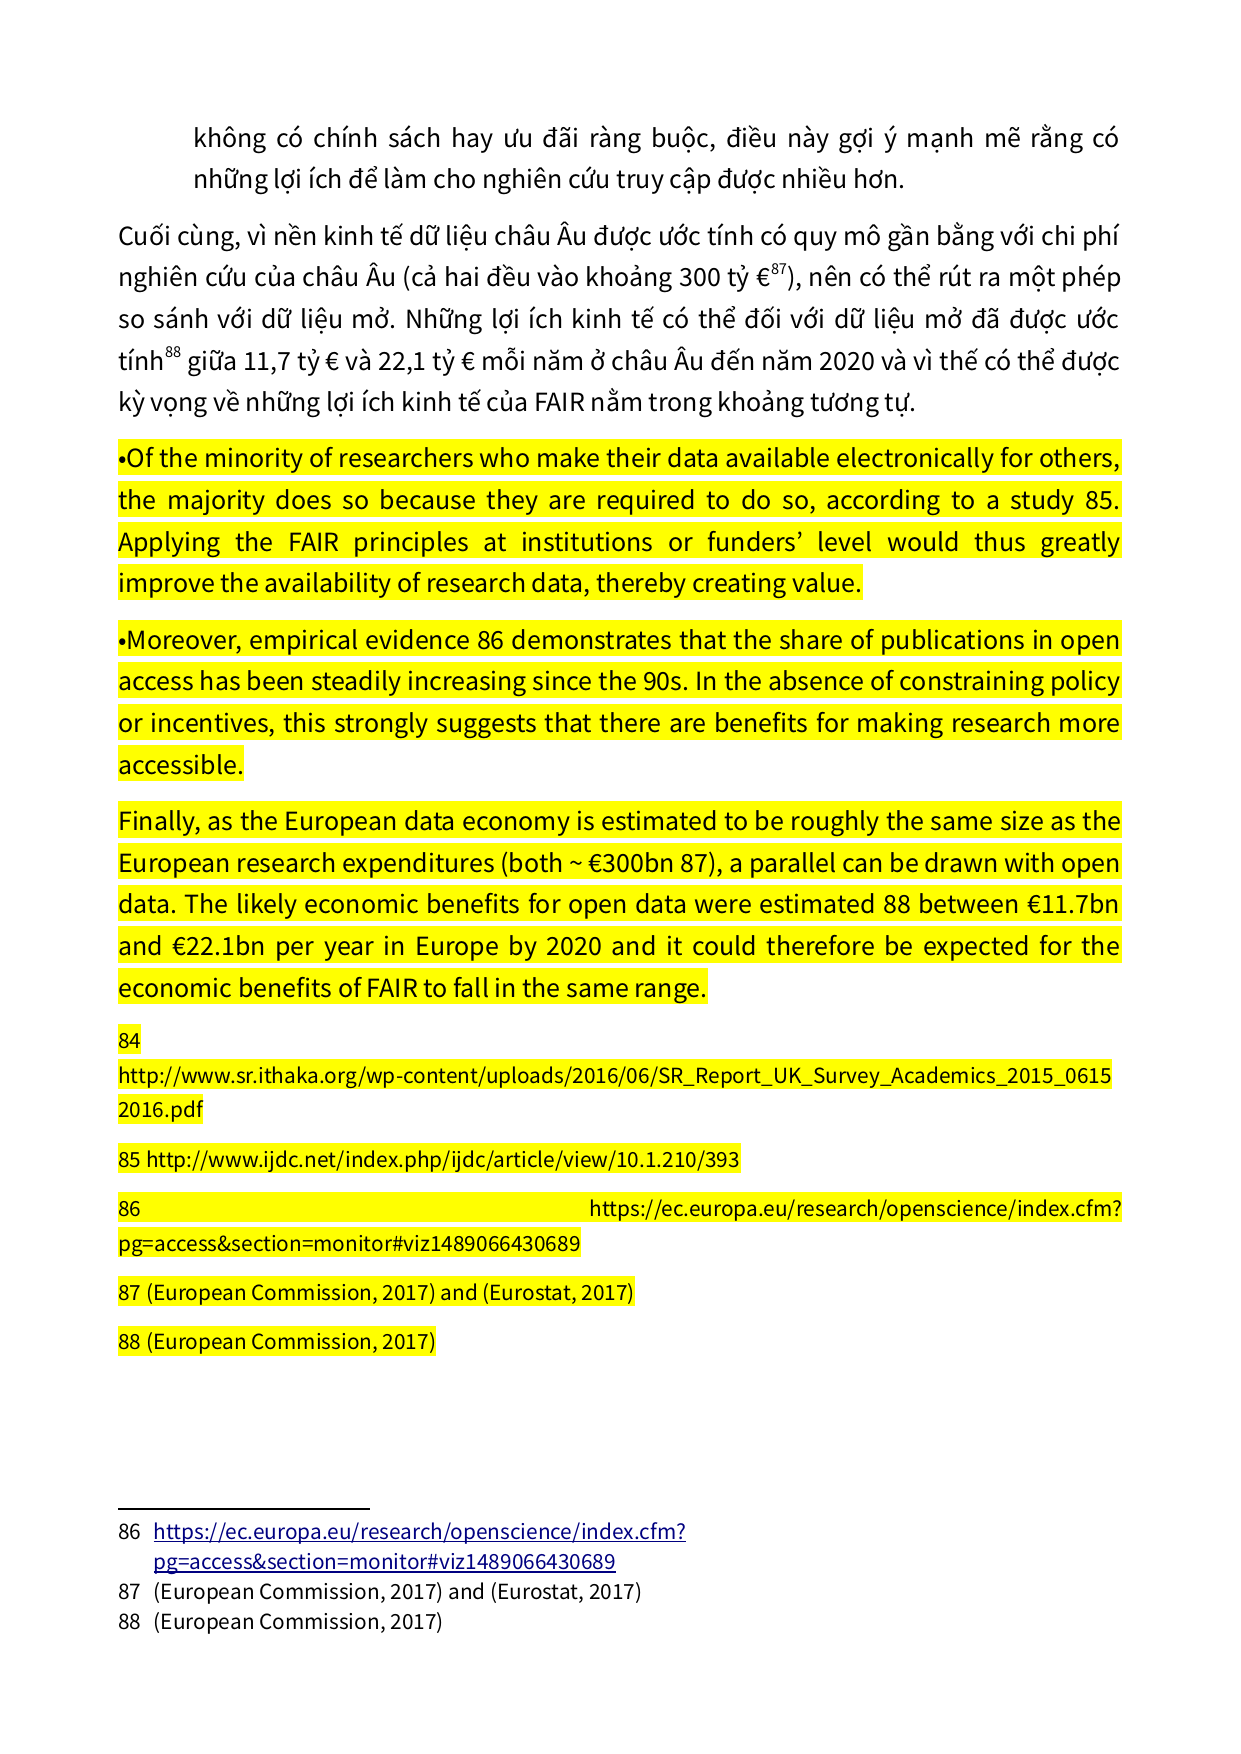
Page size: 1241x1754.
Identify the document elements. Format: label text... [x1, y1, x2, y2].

text •Moreover, empirical evidence 86 demonstrates that the share of publications in open access has been steadily increasing since the 90s. In the absence of constraining policy or incentives, this strongly suggests that there are benefits for making research more accessible. [118, 620, 1122, 781]
text •Of the minority of researchers who make their data available electronically for others, the majority does so because they are required to do so, according to a study 85. Applying the FAIR principles at institutions or funders’ level would thus greatly improve the availability of research data, thereby creating value. [118, 439, 1122, 600]
text 87 (European Commission, 2017) and (Eurostat, 2017) [118, 1276, 1122, 1306]
text 86 https://ec.europa.eu/research/openscience/index.cfm?pg=access&section=monitor#viz1489066430689 [118, 1192, 1122, 1257]
list https://ec.europa.eu/research/openscience/index.cfm?pg=access&section=monitor#viz1489066430689 [118, 1515, 1122, 1575]
list không có chính sách hay ưu đãi ràng buộc, điều này gợi ý mạnh mẽ rằng có những lợi ích để làm cho nghiên cứu truy cập được nhiều hơn. [156, 118, 1122, 196]
text Finally, as the European data economy is estimated to be roughly the same size as the European research expenditures (both ~ €300bn 87), a parallel can be drawn with open data. The likely economic benefits for open data were estimated 88 between €11.7bn and €22.1bn per year in Europe by 2020 and it could therefore be expected for the economic benefits of FAIR to fall in the same range. [118, 801, 1122, 1004]
text (European Commission, 2017) and (Eurostat, 2017) [118, 1575, 1122, 1606]
text Cuối cùng, vì nền kinh tế dữ liệu châu Âu được ước tính có quy mô gần bằng với chi phí nghiên cứu của châu Âu (cả hai đều vào khoảng 300 tỷ €), nên có thể rút ra một phép so sánh với dữ liệu mở. Những lợi ích kinh tế có thể đối với dữ liệu mở đã được ước tính giữa 11,7 tỷ € và 22,1 tỷ € mỗi năm ở châu Âu đến năm 2020 và vì thế có thể được kỳ vọng về những lợi ích kinh tế của FAIR nằm trong khoảng tương tự. [118, 216, 1122, 419]
text 85 http://www.ijdc.net/index.php/ijdc/article/view/10.1.210/393 [118, 1143, 1122, 1173]
text 84 http://www.sr.ithaka.org/wp-content/uploads/2016/06/SR_Report_UK_Survey_Academics_2015_06152016.pdf [118, 1024, 1122, 1124]
text 88 (European Commission, 2017) [118, 1326, 1122, 1356]
text (European Commission, 2017) [118, 1606, 1122, 1636]
